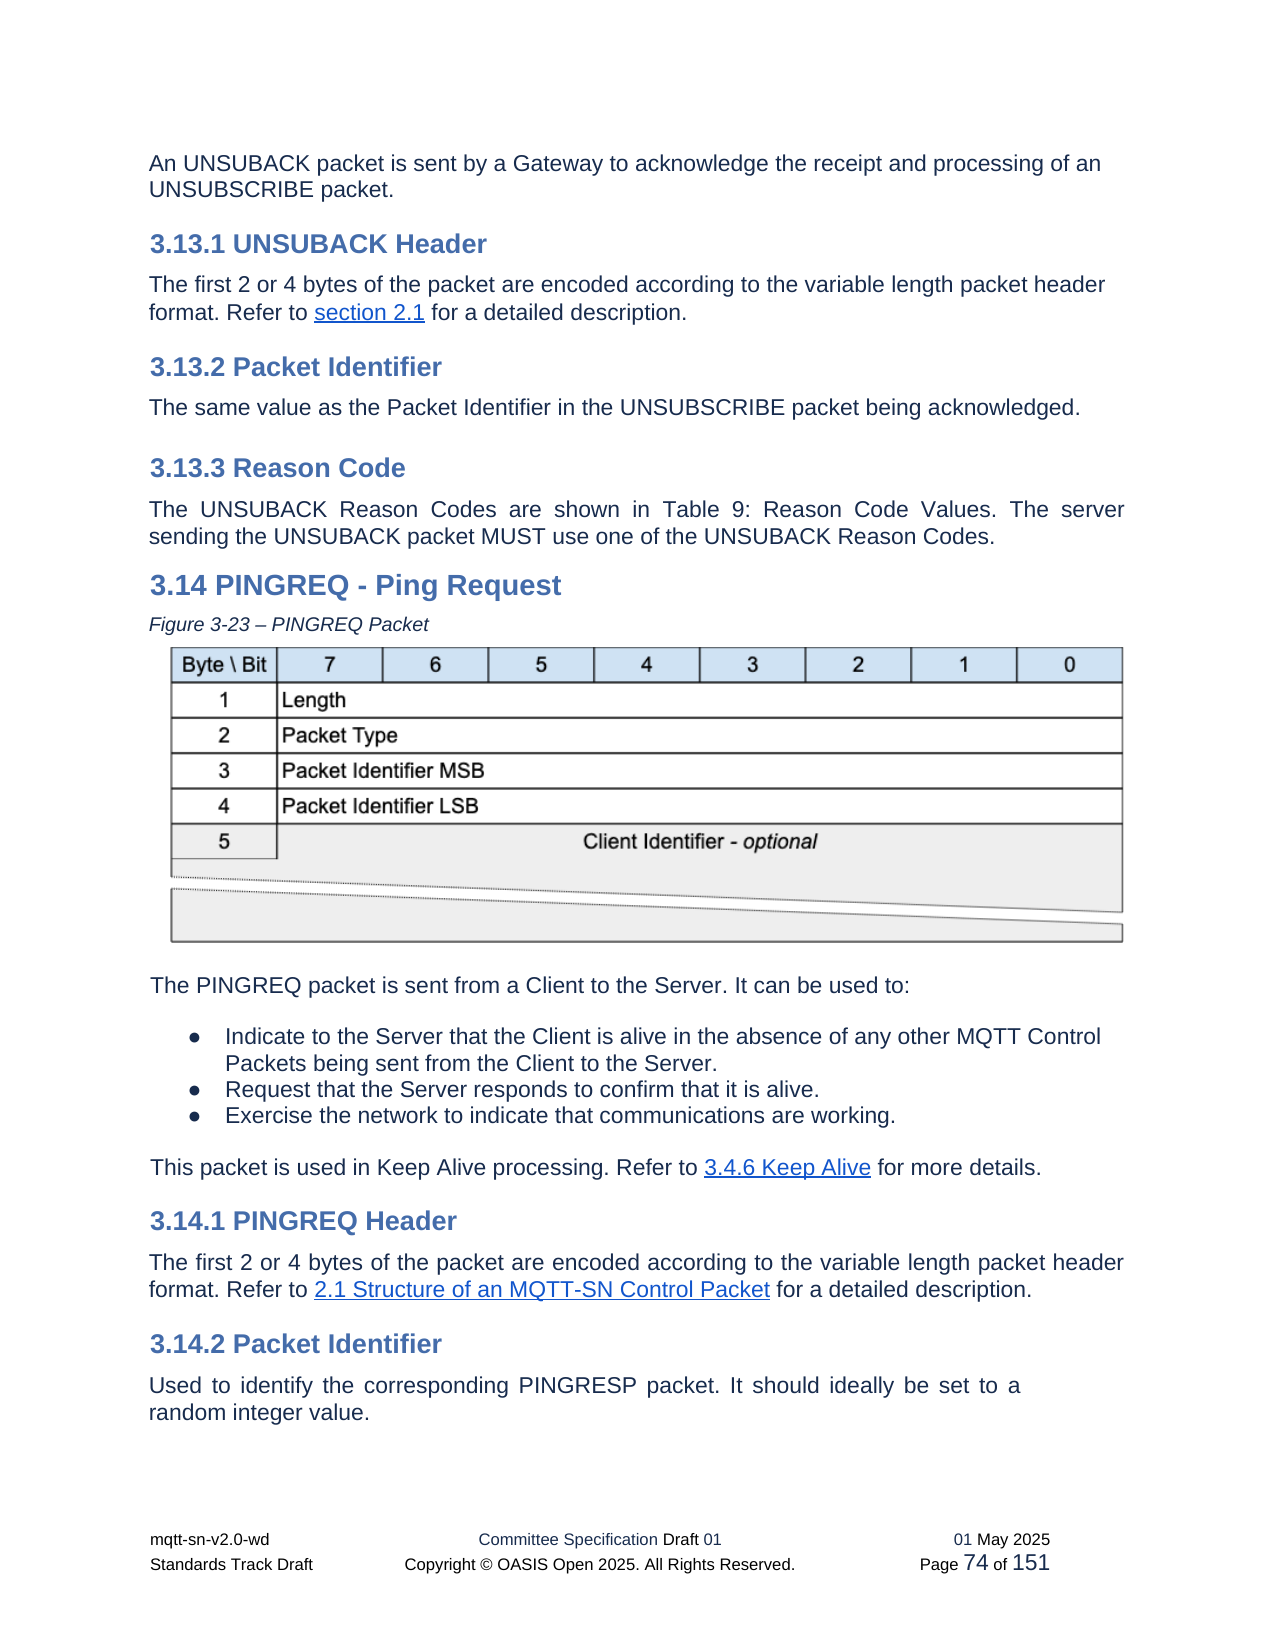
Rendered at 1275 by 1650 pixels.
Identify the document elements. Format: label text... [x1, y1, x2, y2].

list Exercise the network to indicate that communications are working. [187, 1102, 1125, 1128]
text The first 2 or 4 bytes of the packet are encoded according to the variable length packet header format. Refer to section 2.1 for a detailed description. [148, 271, 1124, 325]
text The same value as the Packet Identifier in the UNSUBSCRIBE packet being acknowledged. [148, 394, 1124, 421]
subtitle 3.13.3 Reason Code [150, 452, 1124, 483]
text This packet is used in Keep Alive processing. Refer to 3.4.6 Keep Alive for more details. [150, 1153, 1125, 1180]
list Request that the Server responds to confirm that it is alive. [187, 1076, 1125, 1102]
text Figure 3-23 – PINGREQ Packet [148, 613, 1124, 635]
text The UNSUBACK Reason Codes are shown in Table 9: Reason Code Values. The server sending the UNSUBACK packet MUST use one of the UNSUBACK Reason Codes. [148, 496, 1124, 549]
text An UNSUBACK packet is sent by a Gateway to acknowledge the receipt and processing of an UNSUBSCRIBE packet. [148, 150, 1124, 203]
text Used to identify the corresponding PINGRESP packet. It should ideally be set to a random integer value. [148, 1372, 1022, 1425]
subtitle 3.13.1 UNSUBACK Header [150, 228, 1124, 259]
subtitle 3.13.2 Packet Identifier [150, 351, 1124, 382]
text The PINGREQ packet is sent from a Client to the Server. It can be used to: [150, 972, 1125, 998]
picture [148, 647, 1124, 943]
subtitle 3.14 PINGREQ - Ping Request [150, 568, 1124, 602]
subtitle 3.14.2 Packet Identifier [150, 1328, 1124, 1359]
subtitle 3.14.1 PINGREQ Header [150, 1205, 1124, 1236]
text The first 2 or 4 bytes of the packet are encoded according to the variable length packet header format. Refer to 2.1 Structure of an MQTT-SN Control Packet for a detailed description. [148, 1249, 1124, 1302]
list Indicate to the Server that the Client is alive in the absence of any other MQTT Control Packets being sent from the Client to the Server. [187, 1023, 1125, 1076]
